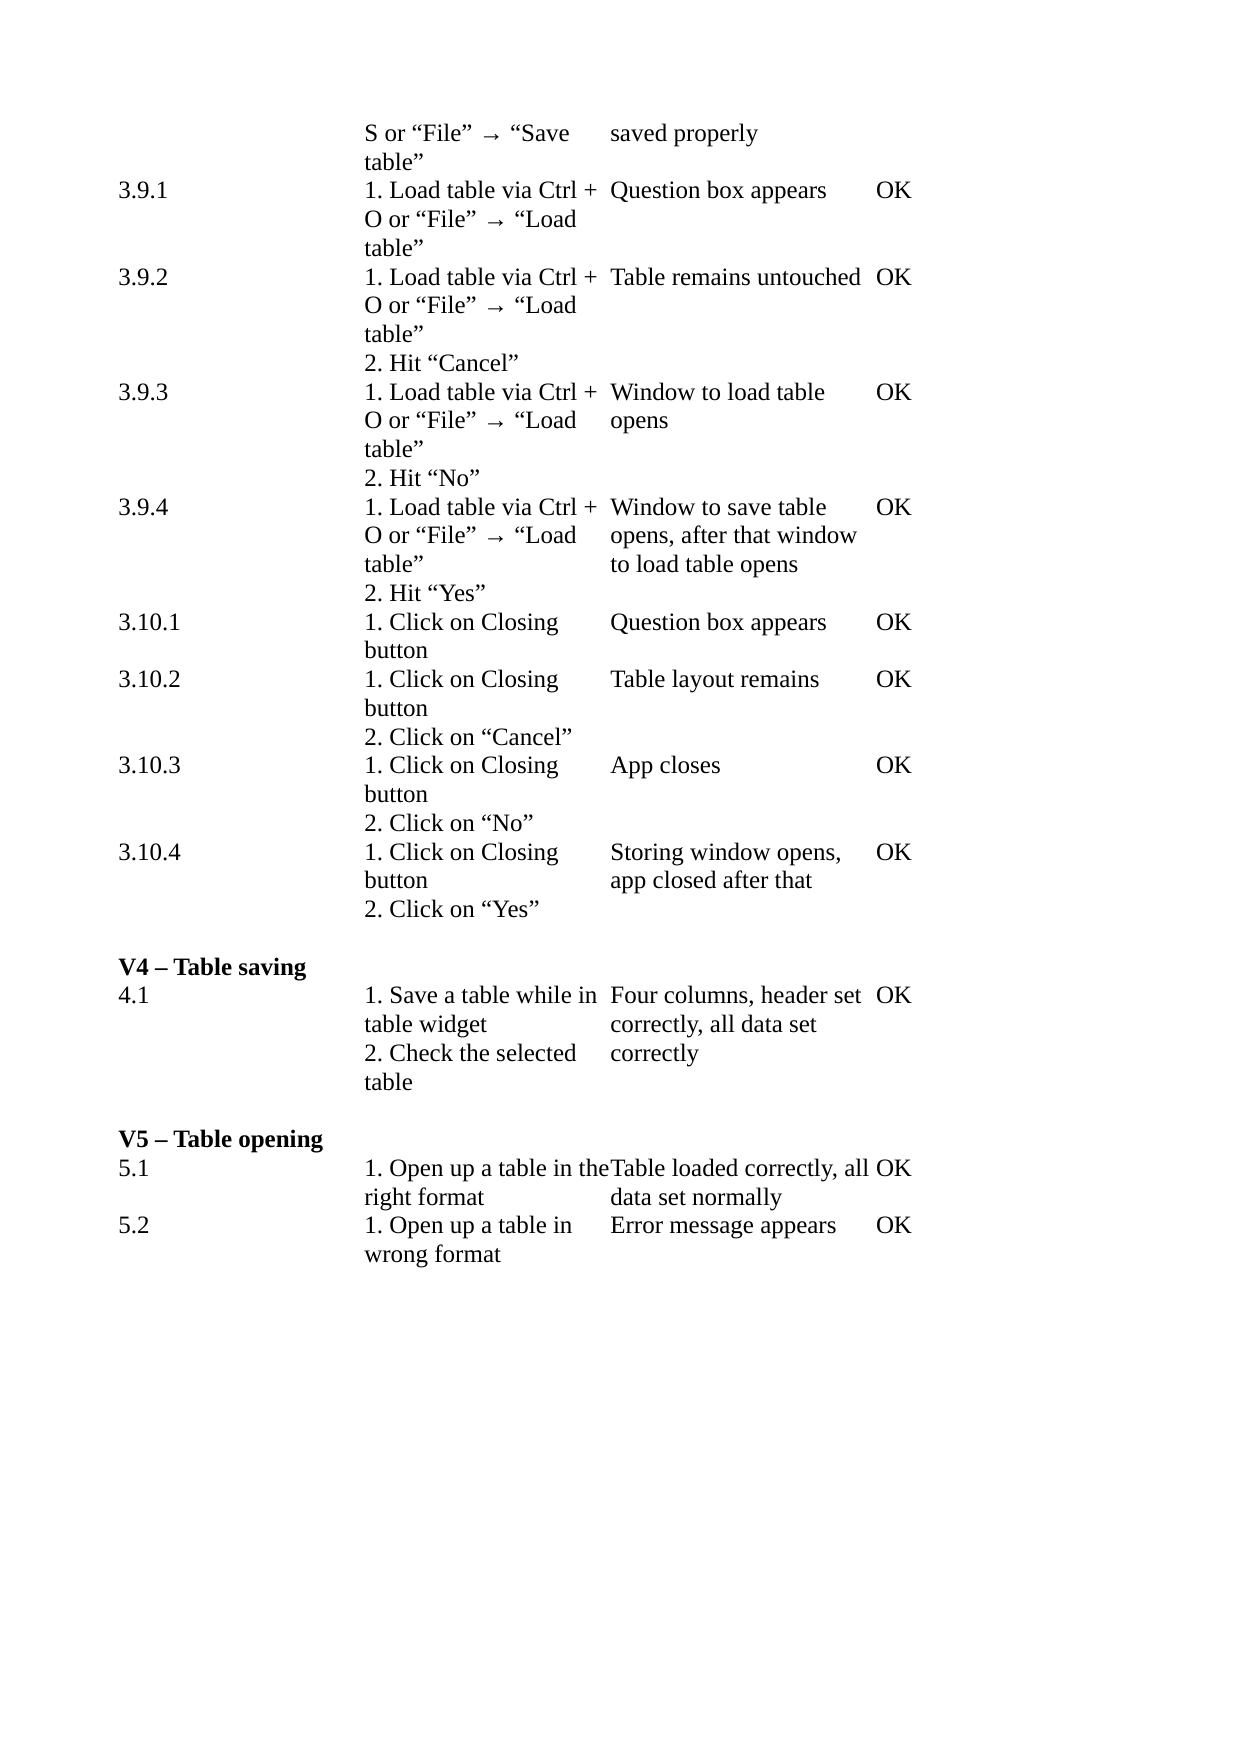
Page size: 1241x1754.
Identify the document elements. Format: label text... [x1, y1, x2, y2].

table_cell 1. Load table via Ctrl + O or “File” → “Load table” 2. Hit “Cancel” [364, 262, 610, 377]
table_cell 4.1 [118, 981, 364, 1096]
table_cell Four columns, header set correctly, all data set correctly [610, 981, 876, 1096]
table_cell 5.1 [118, 1153, 364, 1211]
table_cell 3.10.4 [118, 837, 364, 923]
table_cell OK [876, 664, 1122, 751]
table_cell 1. Click on Closing button 2. Click on “Cancel” [364, 664, 610, 751]
table_cell 1. Click on Closing button [364, 607, 610, 664]
table_cell 3.10.2 [118, 664, 364, 751]
table_cell Storing window opens, app closed after that [610, 837, 876, 923]
table_cell OK [876, 176, 1122, 262]
table_cell 1. Load table via Ctrl + O or “File” → “Load table” 2. Hit “Yes” [364, 492, 610, 607]
table_cell 1. Load table via Ctrl + O or “File” → “Load table” [364, 176, 610, 262]
table_cell OK [876, 492, 1122, 607]
table_cell 3.9.3 [118, 377, 364, 492]
table_cell 1. Save a table while in table widget 2. Check the selected table [364, 981, 610, 1096]
table_cell 1. Click on Closing button 2. Click on “No” [364, 751, 610, 837]
table_cell 3.9.2 [118, 262, 364, 377]
table_cell Table loaded correctly, all data set normally [610, 1153, 876, 1211]
table_cell Question box appears [610, 176, 876, 262]
table_cell V5 – Table opening [118, 1096, 1122, 1153]
table_cell OK [876, 1211, 1122, 1268]
table_cell OK [876, 751, 1122, 837]
table_cell Table remains untouched [610, 262, 876, 377]
table_cell V4 – Table saving [118, 923, 1122, 981]
table_cell S or “File” → “Save table” [364, 118, 610, 176]
table_cell [876, 118, 1122, 176]
table_cell 3.9.4 [118, 492, 364, 607]
table_cell [118, 118, 364, 176]
table_cell Table layout remains [610, 664, 876, 751]
table_cell 1. Load table via Ctrl + O or “File” → “Load table” 2. Hit “No” [364, 377, 610, 492]
table_cell saved properly [610, 118, 876, 176]
table_cell 5.2 [118, 1211, 364, 1268]
table_cell OK [876, 262, 1122, 377]
table_cell Window to save table opens, after that window to load table opens [610, 492, 876, 607]
table_cell Error message appears [610, 1211, 876, 1268]
table_cell OK [876, 981, 1122, 1096]
table_cell App closes [610, 751, 876, 837]
table_cell 1. Click on Closing button 2. Click on “Yes” [364, 837, 610, 923]
table_cell OK [876, 837, 1122, 923]
table_cell 3.9.1 [118, 176, 364, 262]
table_cell Question box appears [610, 607, 876, 664]
table_cell Window to load table opens [610, 377, 876, 492]
table_cell 1. Open up a table in the right format [364, 1153, 610, 1211]
table_cell OK [876, 607, 1122, 664]
table_cell 3.10.1 [118, 607, 364, 664]
table_cell 3.10.3 [118, 751, 364, 837]
table_cell OK [876, 1153, 1122, 1211]
table_cell 1. Open up a table in wrong format [364, 1211, 610, 1268]
table_cell OK [876, 377, 1122, 492]
